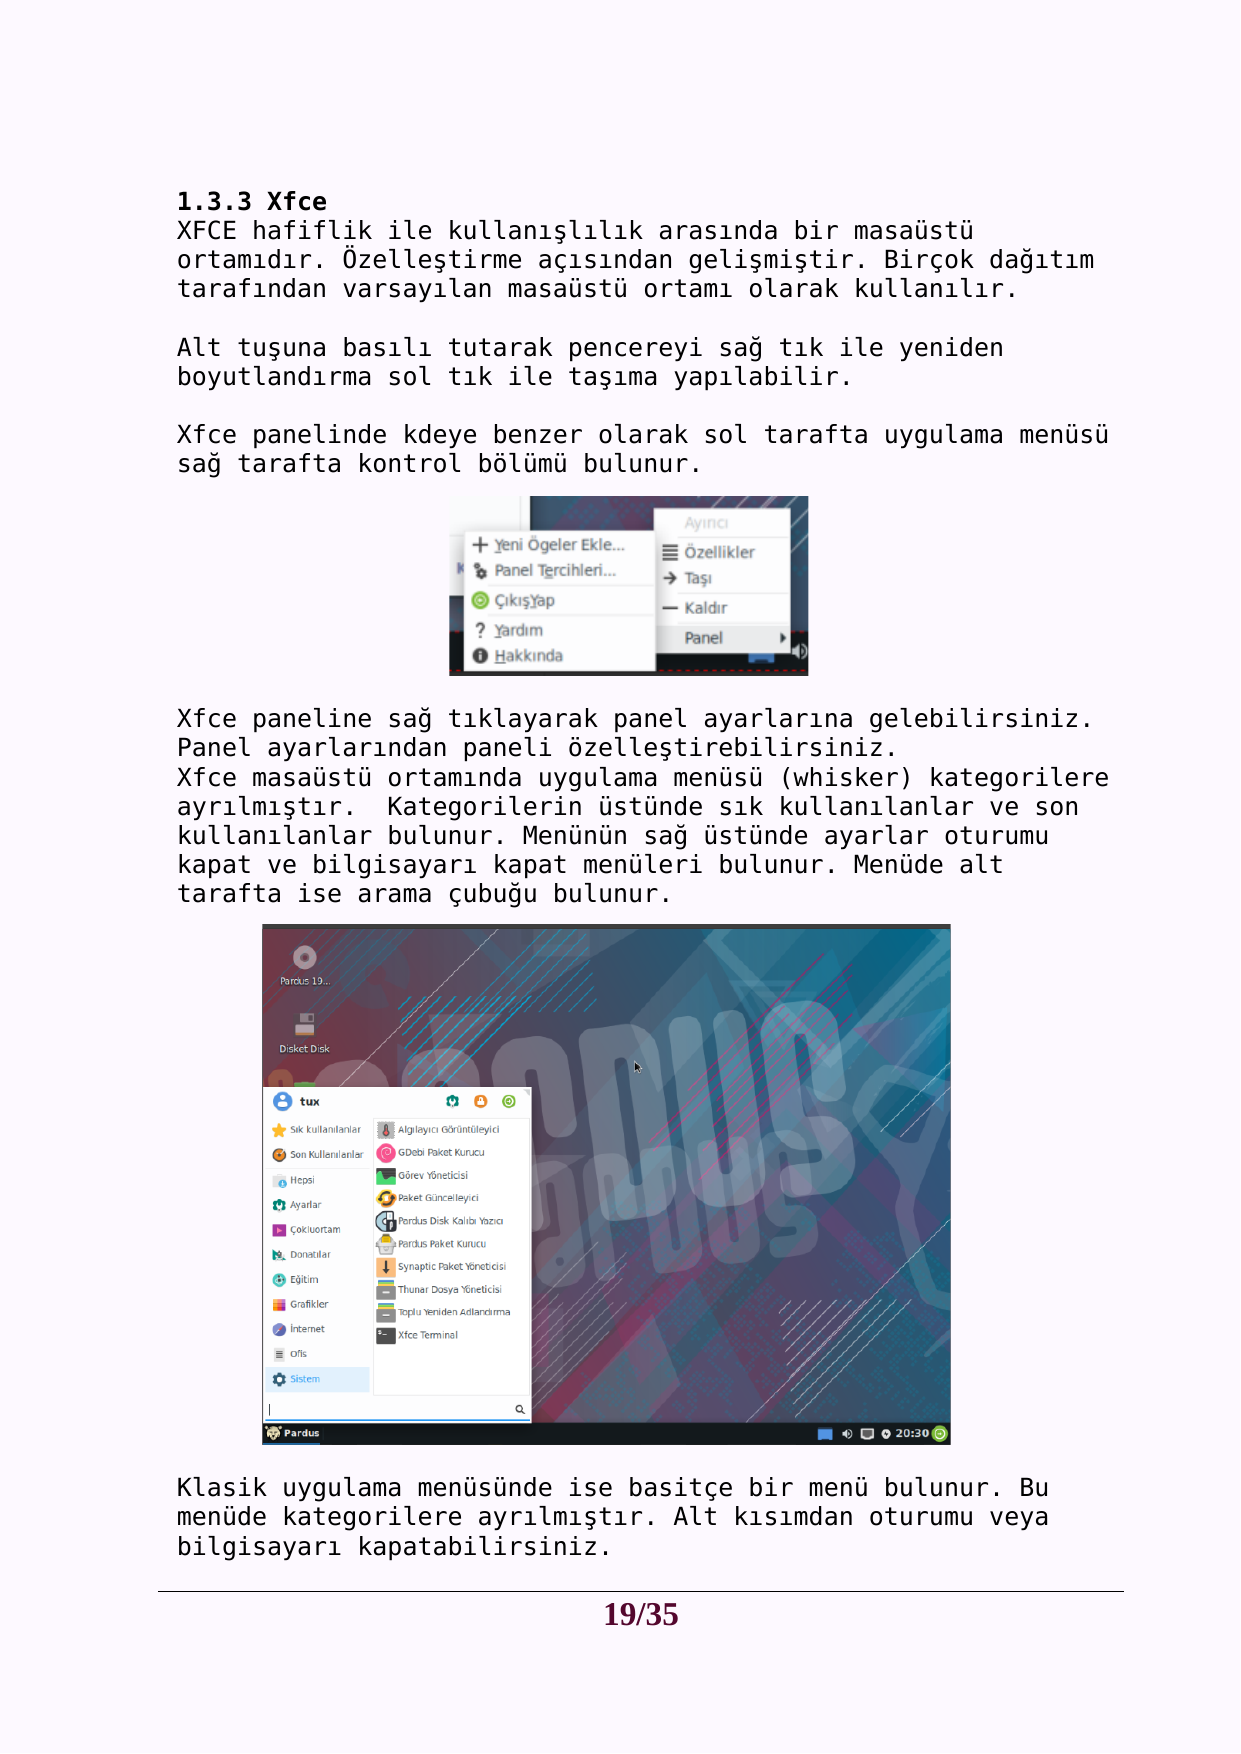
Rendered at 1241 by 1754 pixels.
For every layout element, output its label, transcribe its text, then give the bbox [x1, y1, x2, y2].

text Xfce masaüstü ortamında uygulama menüsü (whisker) kategorilere ayrılmıştır. Kategorilerin üstünde sık kullanılanlar ve son kullanılanlar bulunur. Menünün sağ üstünde ayarlar oturumu kapat ve bilgisayarı kapat menüleri bulunur. Menüde alt tarafta ise arama çubuğu bulunur. [177, 763, 1124, 909]
text Klasik uygulama menüsünde ise basitçe bir menü bulunur. Bu menüde kategorilere ayrılmıştır. Alt kısımdan oturumu veya bilgisayarı kapatabilirsiniz. [177, 909, 1124, 1561]
text Alt tuşuna basılı tutarak pencereyi sağ tık ile yeniden boyutlandırma sol tık ile taşıma yapılabilir. [177, 333, 1124, 391]
picture [449, 496, 809, 676]
text 1.3.3 Xfce XFCE hafiflik ile kullanışlılık arasında bir masaüstü ortamıdır. Özelleştirme açısından gelişmiştir. Birçok dağıtım tarafından varsayılan masaüstü ortamı olarak kullanılır. [177, 187, 1124, 304]
text Xfce panelinde kdeye benzer olarak sol tarafta uygulama menüsü sağ tarafta kontrol bölümü bulunur. [177, 421, 1124, 479]
picture [262, 924, 951, 1445]
text Xfce paneline sağ tıklayarak panel ayarlarına gelebilirsiniz. Panel ayarlarından paneli özelleştirebilirsiniz. [177, 704, 1124, 763]
